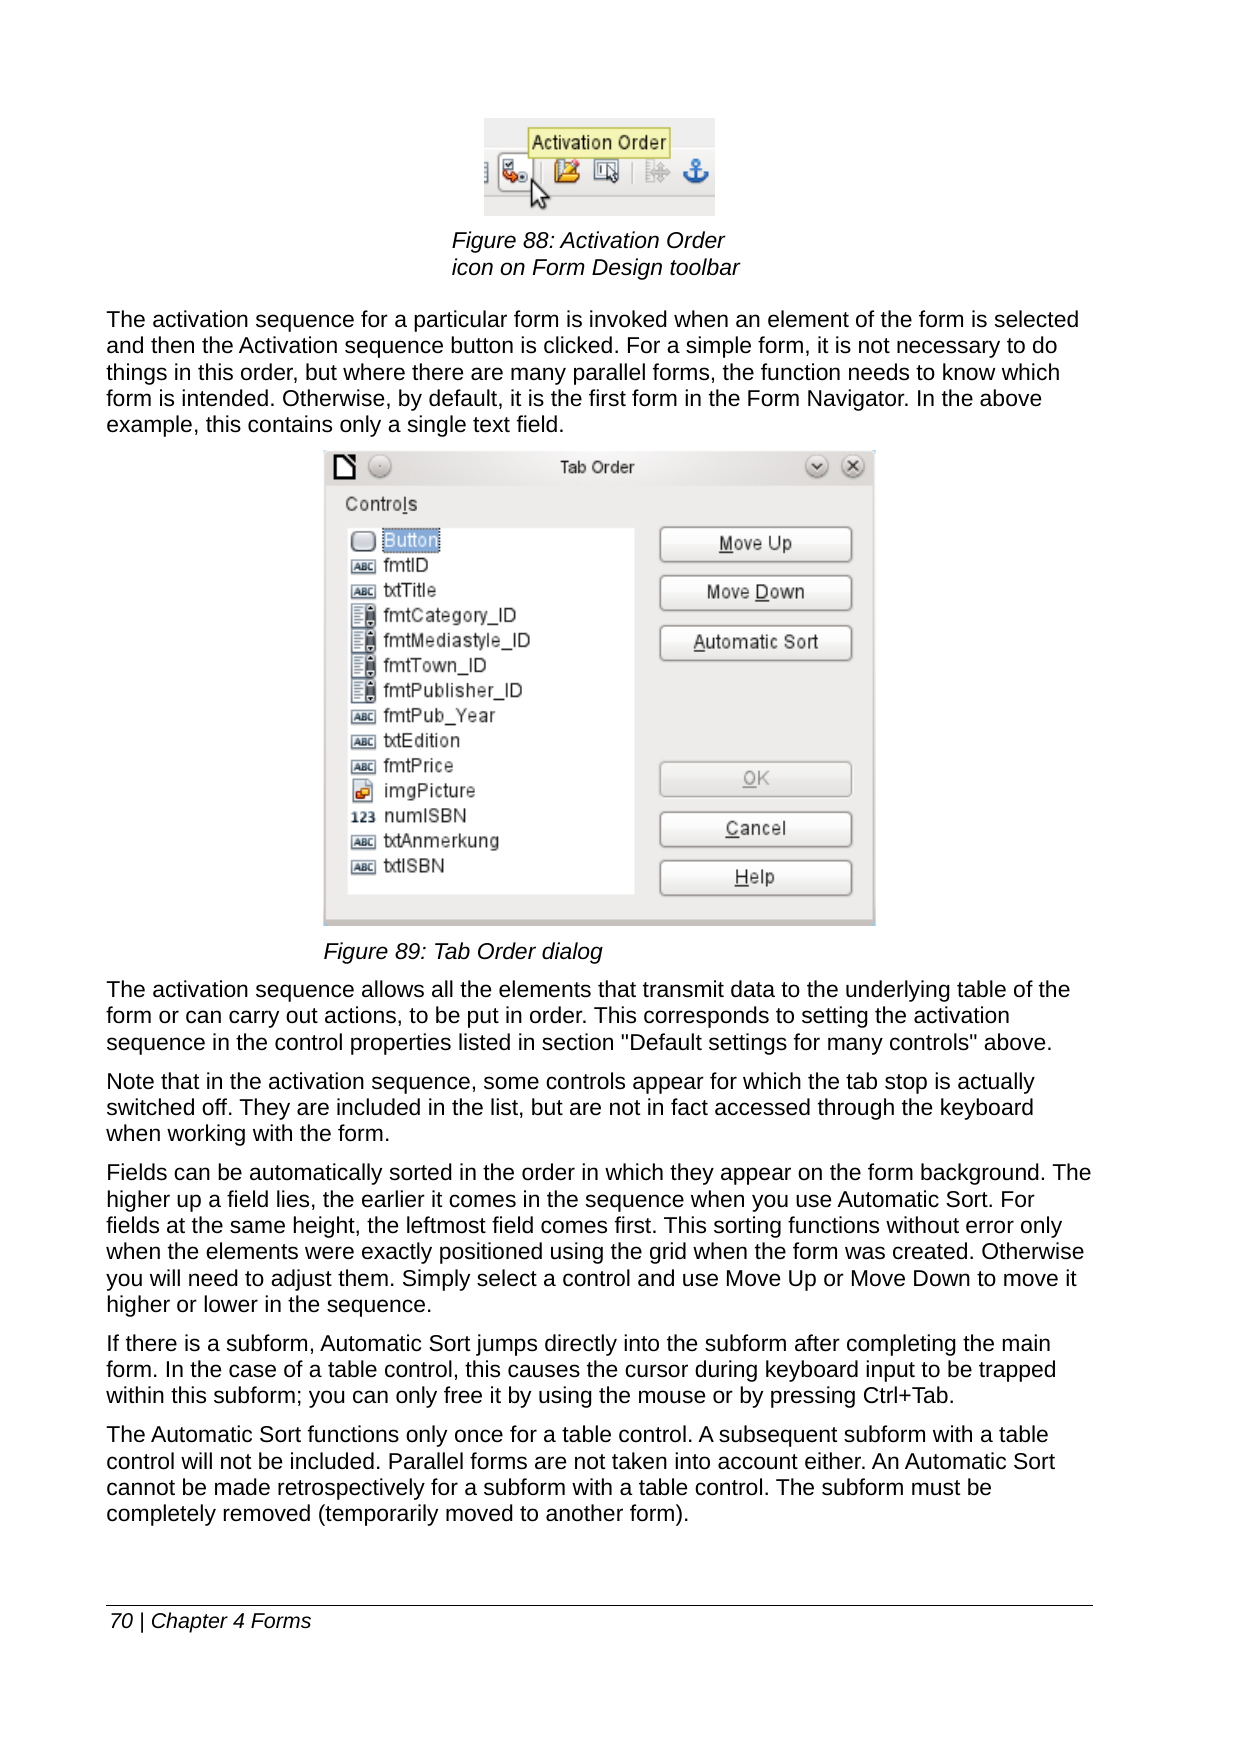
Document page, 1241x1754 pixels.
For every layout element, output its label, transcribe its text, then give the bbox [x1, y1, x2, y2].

text The activation sequence allows all the elements that transmit data to the underlying table of the form or can carry out actions, to be put in order. This corresponds to setting the activation sequence in the control properties listed in section "Default settings for many controls" above. [106, 976, 1093, 1055]
text The activation sequence for a particular form is invoked when an element of the form is selected and then the Activation sequence button is clicked. For a simple form, it is not necessary to do things in this order, but where there are many parallel forms, the function needs to know which form is intended. Otherwise, by default, it is the first form in the Form Navigator. In the above example, this contains only a single text field. [106, 306, 1093, 438]
text Figure 88: Activation Order icon on Form Design toolbar [452, 227, 747, 280]
text Fields can be automatically sorted in the order in which they appear on the form background. The higher up a field lies, the earlier it comes in the sequence when you use Automatic Sort. For fields at the same height, the leftmost field comes first. This sorting functions without error only when the elements were exactly positioned using the grid when the form was created. Otherwise you will need to adjust them. Simply select a control and use Move Up or Move Down to move it higher or lower in the sequence. [106, 1159, 1093, 1317]
text Figure 89: Tab Order dialog [323, 938, 876, 964]
picture [323, 450, 876, 926]
text Note that in the activation sequence, some controls appear for which the tab stop is actually switched off. They are included in the list, but are not in fact accessed through the keyboard when working with the form. [106, 1068, 1093, 1147]
picture [484, 118, 715, 216]
text If there is a subform, Automatic Sort jumps directly into the subform after completing the main form. In the case of a table control, this causes the cursor during keyboard input to be trapped within this subform; you can only free it by using the mouse or by pressing Ctrl+Tab. [106, 1330, 1093, 1409]
text The Automatic Sort functions only once for a table control. A subsequent subform with a table control will not be included. Parallel forms are not taken into account either. An Automatic Sort cannot be made retrospectively for a subform with a table control. The subform must be completely removed (temporarily moved to another form). [106, 1421, 1093, 1527]
